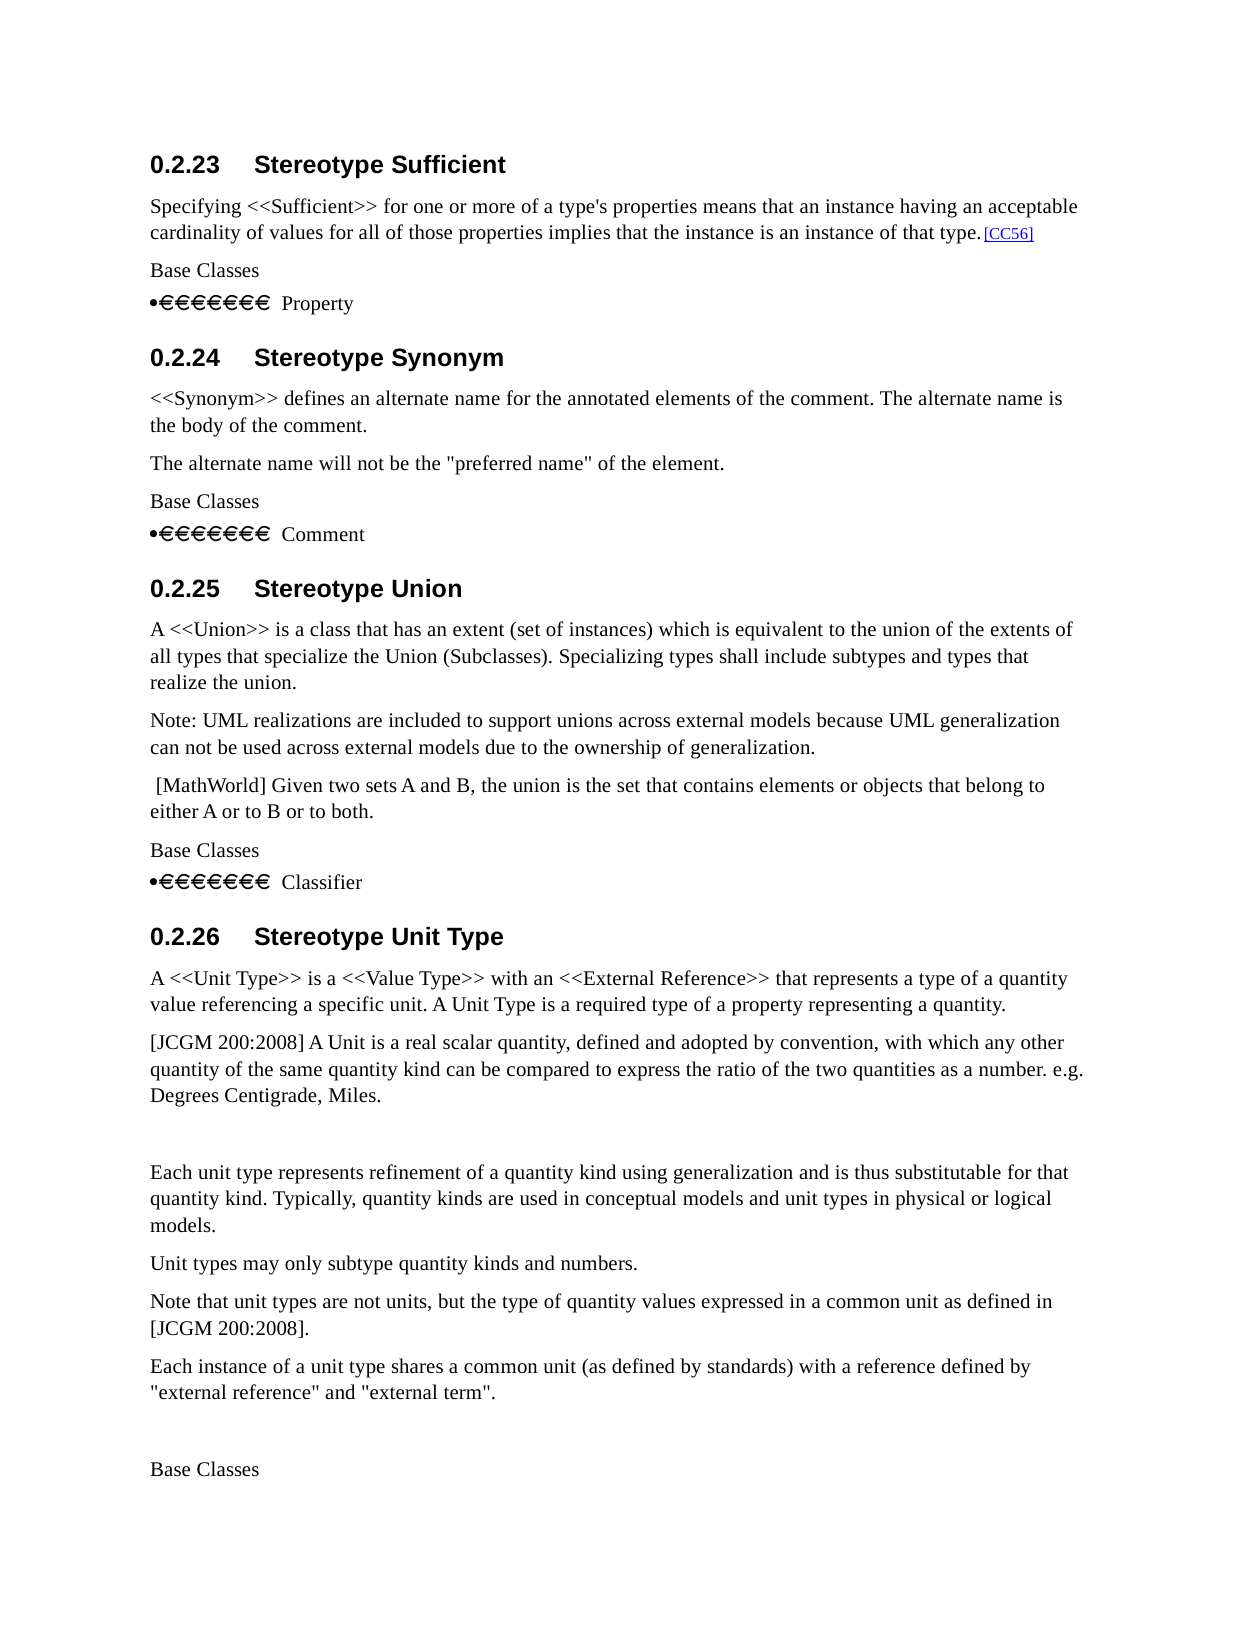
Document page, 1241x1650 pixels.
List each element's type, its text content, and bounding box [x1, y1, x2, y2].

text [MathWorld] Given two sets A and B, the union is the set that contains elements or objects that belong to either A or to B or to both. [150, 773, 1090, 823]
text · Classifier [150, 870, 1090, 894]
text [JCGM 200:2008] A Unit is a real scalar quantity, defined and adopted by convention, with which any other quantity of the same quantity kind can be compared to express the ratio of the two quantities as a number. e.g. Degrees Centigrade, Miles. [150, 1030, 1090, 1107]
text Base Classes [150, 1457, 1090, 1481]
text Base Classes [150, 838, 1090, 862]
text A <<Union>> is a class that has an extent (set of instances) which is equivalent to the union of the extents of all types that specialize the Union (Subclasses). Specializing types shall include subtypes and types that realize the union. [150, 617, 1090, 694]
text Specifying <<Sufficient>> for one or more of a type's properties means that an instance having an acceptable cardinality of values for all of those properties implies that the instance is an instance of that type.[CC56] [150, 194, 1090, 244]
subtitle Stereotype Sufficient [150, 150, 1090, 179]
text Base Classes [150, 258, 1090, 282]
text A <<Unit Type>> is a <<Value Type>> with an <<External Reference>> that represents a type of a quantity value referencing a specific unit. A Unit Type is a required type of a property representing a quantity. [150, 966, 1090, 1016]
text Each instance of a unit type shares a common unit (as defined by standards) with a reference defined by "external reference" and "external term". [150, 1354, 1090, 1404]
text Note that unit types are not units, but the type of quantity values expressed in a common unit as defined in [JCGM 200:2008]. [150, 1289, 1090, 1339]
subtitle Stereotype Synonym [150, 343, 1090, 372]
text The alternate name will not be the "preferred name" of the element. [150, 451, 1090, 475]
text <<Synonym>> defines an alternate name for the annotated elements of the comment. The alternate name is the body of the comment. [150, 386, 1090, 437]
subtitle Stereotype Unit Type [150, 922, 1090, 951]
text Note: UML realizations are included to support unions across external models because UML generalization can not be used across external models due to the ownership of generalization. [150, 708, 1090, 759]
text · Comment [150, 522, 1090, 546]
text Base Classes [150, 489, 1090, 513]
text Each unit type represents refinement of a quantity kind using generalization and is thus substitutable for that quantity kind. Typically, quantity kinds are used in conceptual models and unit types in physical or logical models. [150, 1159, 1090, 1237]
text · Property [150, 291, 1090, 315]
subtitle Stereotype Union [150, 573, 1090, 602]
text Unit types may only subtype quantity kinds and numbers. [150, 1251, 1090, 1275]
